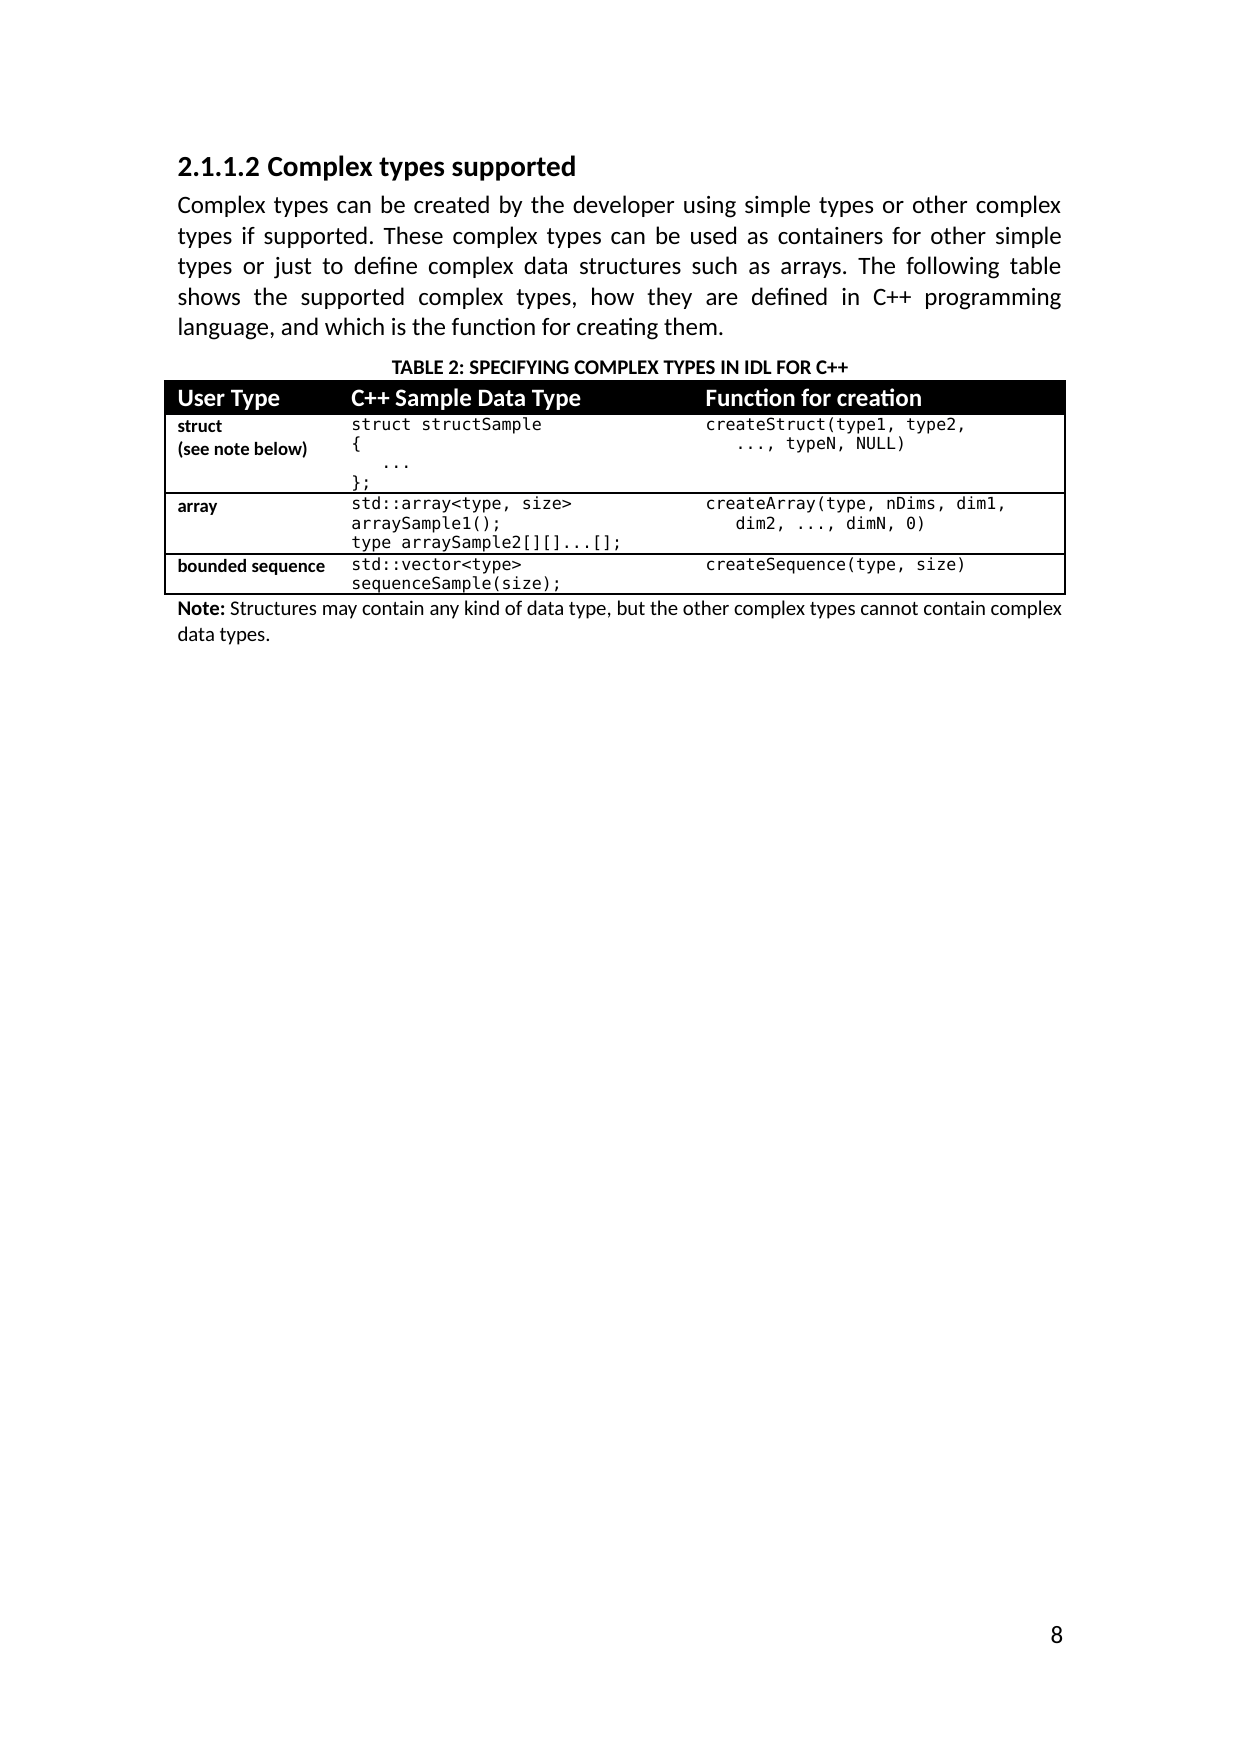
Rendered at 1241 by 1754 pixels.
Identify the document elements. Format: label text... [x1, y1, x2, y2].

table_cell std::vector<type> sequenceSample(size); [339, 555, 693, 593]
table_cell createSequence(type, size) [693, 555, 1064, 593]
table_cell array [166, 494, 339, 552]
text Note: Structures may contain any kind of data type, but the other complex types cannot contain complex data types. [177, 595, 1063, 646]
table_header Function for creation [693, 382, 1064, 413]
text Complex types can be created by the developer using simple types or other complex types if supported. These complex types can be used as containers for other simple types or just to define complex data structures such as arrays. The following table shows the supported complex types, how they are defined in C++ programming language, and which is the function for creating them. [177, 189, 1063, 342]
table_cell std::array<type, size> arraySample1(); type arraySample2[][]...[]; [339, 494, 693, 552]
subtitle Complex types supported [177, 148, 1063, 183]
table_cell createStruct(type1, type2, ..., typeN, NULL) [693, 415, 1064, 492]
text Table 2: Specifying Complex Types in IDL for C++ [177, 354, 1063, 380]
table_cell bounded sequence [166, 555, 339, 593]
table_header User Type [166, 382, 339, 413]
table_cell createArray(type, nDims, dim1, dim2, ..., dimN, 0) [693, 494, 1064, 552]
table_header C++ Sample Data Type [339, 382, 693, 413]
table_cell struct (see note below) [166, 415, 339, 492]
table_cell struct structSample { ... }; [339, 415, 693, 492]
